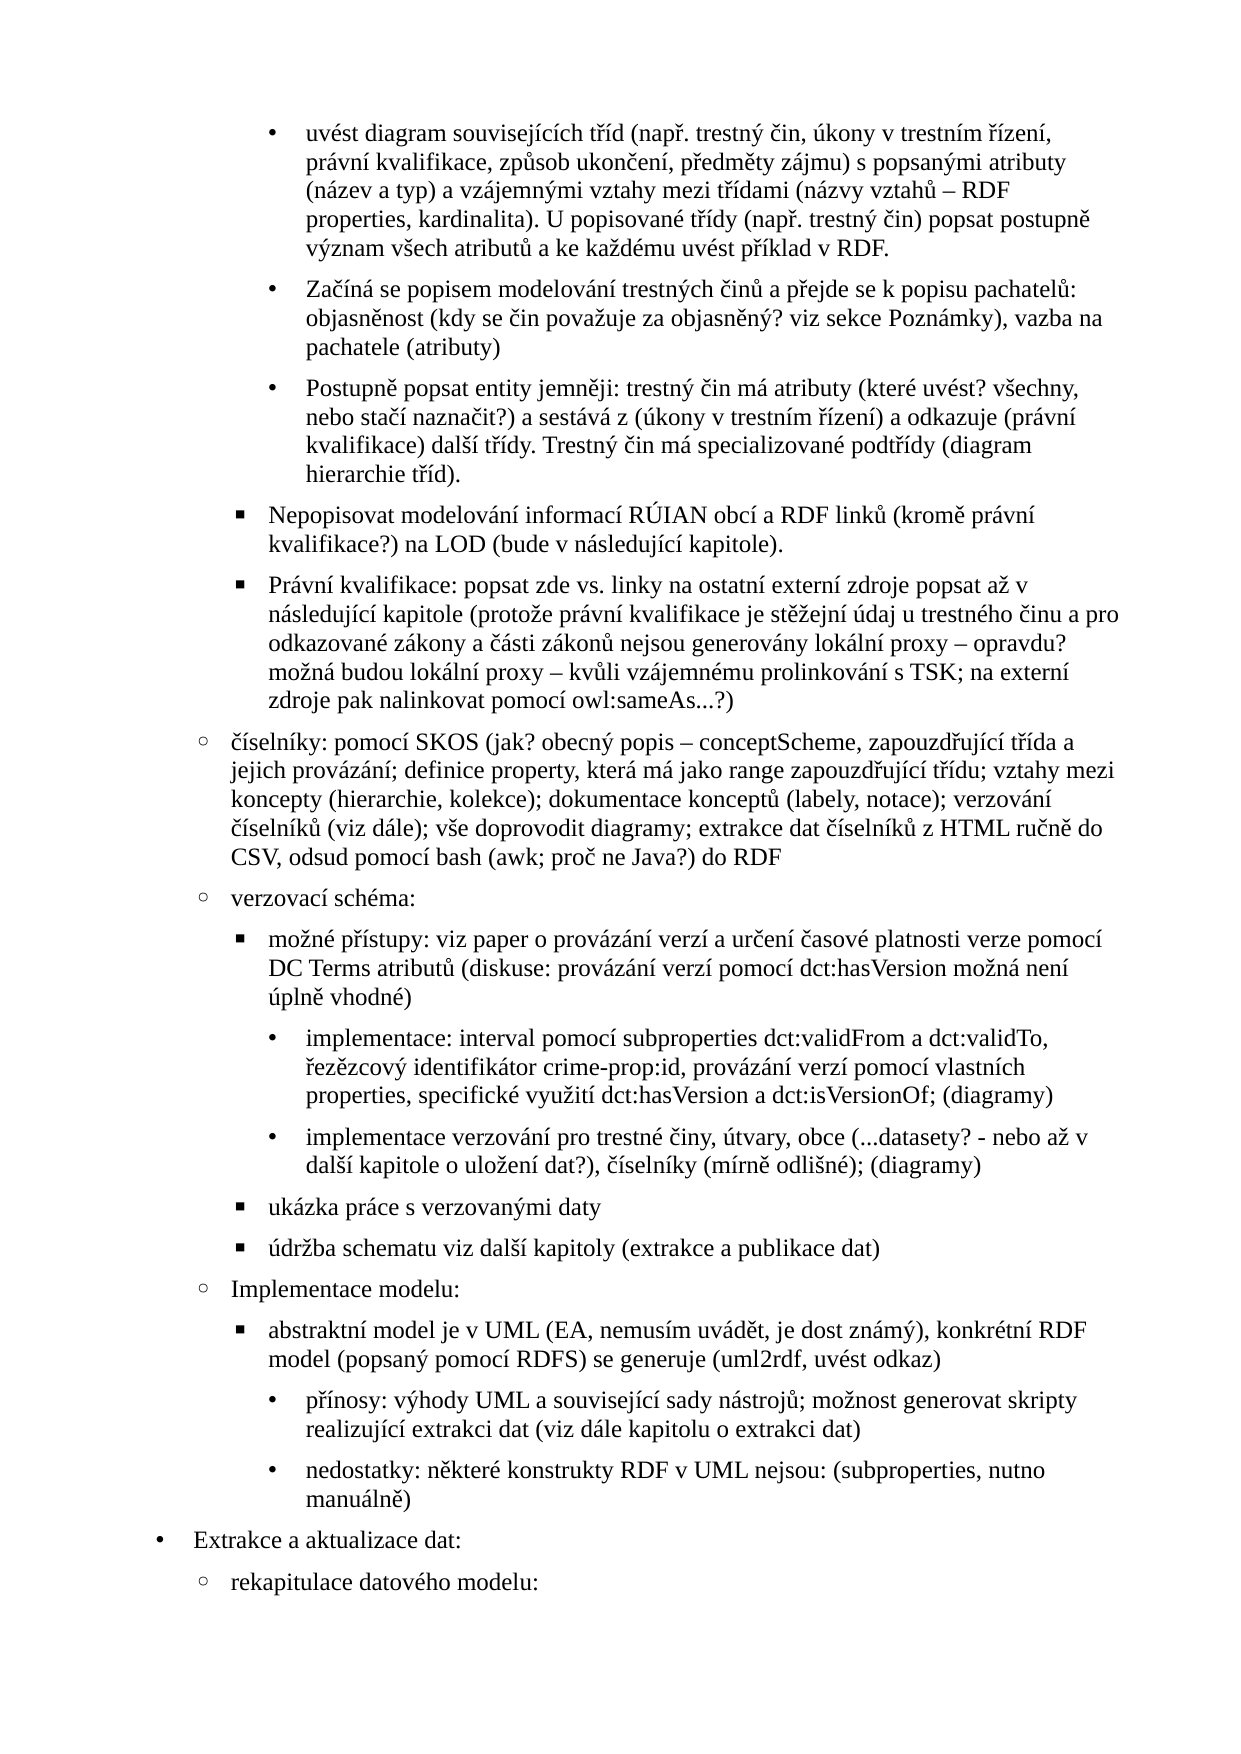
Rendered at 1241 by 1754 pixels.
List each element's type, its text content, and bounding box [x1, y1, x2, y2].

list implementace verzování pro trestné činy, útvary, obce (...datasety? - nebo až v další kapitole o uložení dat?), číselníky (mírně odlišné); (diagramy) [268, 1122, 1122, 1179]
list implementace: interval pomocí subproperties dct:validFrom a dct:validTo, řezězcový identifikátor crime-prop:id, provázání verzí pomocí vlastních properties, specifické využití dct:hasVersion a dct:isVersionOf; (diagramy) [268, 1023, 1122, 1109]
list přínosy: výhody UML a související sady nástrojů; možnost generovat skripty realizující extrakci dat (viz dále kapitolu o extrakci dat) [268, 1386, 1122, 1443]
list Extrakce a aktualizace dat: [156, 1526, 1122, 1554]
list Nepopisovat modelování informací RÚIAN obcí a RDF linků (kromě právní kvalifikace?) na LOD (bude v následující kapitole). [231, 501, 1122, 558]
list uvést diagram souvisejících tříd (např. trestný čin, úkony v trestním řízení, právní kvalifikace, způsob ukončení, předměty zájmu) s popsanými atributy (název a typ) a vzájemnými vztahy mezi třídami (názvy vztahů – RDF properties, kardinalita). U popisované třídy (např. trestný čin) popsat postupně význam všech atributů a ke každému uvést příklad v RDF. [268, 118, 1122, 262]
list verzovací schéma: [193, 883, 1122, 912]
list Právní kvalifikace: popsat zde vs. linky na ostatní externí zdroje popsat až v následující kapitole (protože právní kvalifikace je stěžejní údaj u trestného činu a pro odkazované zákony a části zákonů nejsou generovány lokální proxy – opravdu? možná budou lokální proxy – kvůli vzájemnému prolinkování s TSK; na externí zdroje pak nalinkovat pomocí owl:sameAs...?) [231, 571, 1122, 714]
list rekapitulace datového modelu: [193, 1567, 1122, 1596]
list Začíná se popisem modelování trestných činů a přejde se k popisu pachatelů: objasněnost (kdy se čin považuje za objasněný? viz sekce Poznámky), vazba na pachatele (atributy) [268, 274, 1122, 361]
list číselníky: pomocí SKOS (jak? obecný popis – conceptScheme, zapouzdřující třída a jejich provázání; definice property, která má jako range zapouzdřující třídu; vztahy mezi koncepty (hierarchie, kolekce); dokumentace konceptů (labely, notace); verzování číselníků (viz dále); vše doprovodit diagramy; extrakce dat číselníků z HTML ručně do CSV, odsud pomocí bash (awk; proč ne Java?) do RDF [193, 727, 1122, 871]
list Implementace modelu: [193, 1274, 1122, 1303]
list Postupně popsat entity jemněji: trestný čin má atributy (které uvést? všechny, nebo stačí naznačit?) a sestává z (úkony v trestním řízení) a odkazuje (právní kvalifikace) další třídy. Trestný čin má specializované podtřídy (diagram hierarchie tříd). [268, 373, 1122, 488]
list abstraktní model je v UML (EA, nemusím uvádět, je dost známý), konkrétní RDF model (popsaný pomocí RDFS) se generuje (uml2rdf, uvést odkaz) [231, 1316, 1122, 1373]
list možné přístupy: viz paper o provázání verzí a určení časové platnosti verze pomocí DC Terms atributů (diskuse: provázání verzí pomocí dct:hasVersion možná není úplně vhodné) [231, 924, 1122, 1011]
list údržba schematu viz další kapitoly (extrakce a publikace dat) [231, 1233, 1122, 1262]
list nedostatky: některé konstrukty RDF v UML nejsou: (subproperties, nutno manuálně) [268, 1456, 1122, 1513]
list ukázka práce s verzovanými daty [231, 1192, 1122, 1221]
